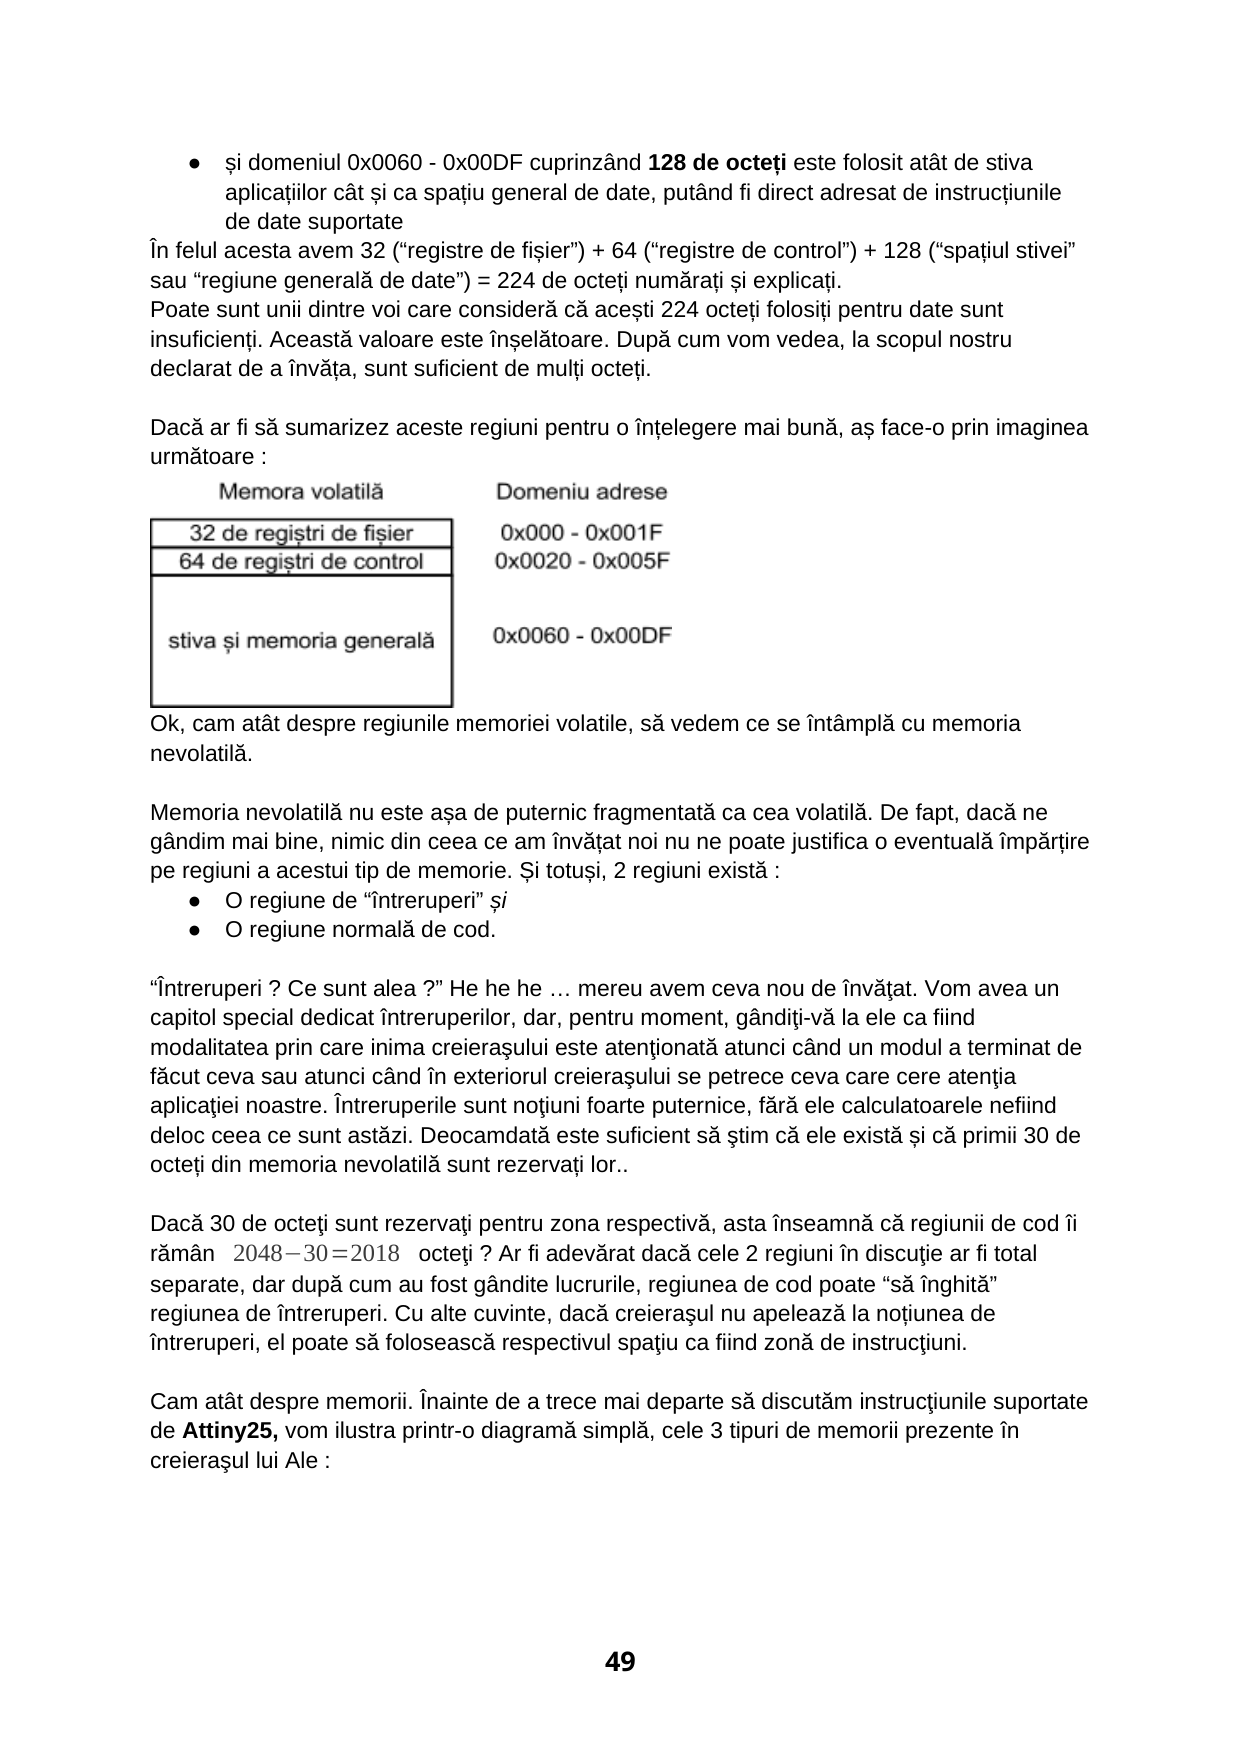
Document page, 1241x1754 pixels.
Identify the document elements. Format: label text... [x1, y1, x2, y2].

text Dacă ar fi să sumarizez aceste regiuni pentru o înțelegere mai bună, aș face-o prin imaginea următoare : [150, 414, 1091, 469]
text Ok, cam atât despre regiunile memoriei volatile, să vedem ce se întâmplă cu memoria nevolatilă. [150, 711, 1091, 766]
text Poate sunt unii dintre voi care consideră că acești 224 octeți folosiți pentru date sunt insuficienți. Această valoare este înșelătoare. După cum vom vedea, la scopul nostru declarat de a învăța, sunt suficient de mulți octeți. [150, 297, 1091, 381]
text “Întreruperi ? Ce sunt alea ?” He he he … mereu avem ceva nou de învăţat. Vom avea un capitol special dedicat întreruperilor, dar, pentru moment, gândiţi-vă la ele ca fiind modalitatea prin care inima creieraşului este atenţionată atunci când un modul a terminat de făcut ceva sau atunci când în exteriorul creieraşului se petrece ceva care cere atenţia aplicaţiei noastre. Întreruperile sunt noţiuni foarte puternice, fără ele calculatoarele nefiind deloc ceea ce sunt astăzi. Deocamdată este suficient să ştim că ele există și că primii 30 de octeți din memoria nevolatilă sunt rezervați lor.. [150, 976, 1091, 1177]
list O regiune normală de cod. [187, 917, 1091, 942]
text Cam atât despre memorii. Înainte de a trece mai departe să discutăm instrucţiunile suportate de Attiny25, vom ilustra printr-o diagramă simplă, cele 3 tipuri de memorii prezente în creieraşul lui Ale : [150, 1389, 1091, 1473]
text În felul acesta avem 32 (“registre de fișier”) + 64 (“registre de control”) + 128 (“spațiul stivei” sau “regiune generală de date”) = 224 de octeți numărați și explicați. [150, 238, 1091, 293]
picture [150, 473, 672, 708]
text Memoria nevolatilă nu este așa de puternic fragmentată ca cea volatilă. De fapt, dacă ne gândim mai bine, nimic din ceea ce am învățat noi nu ne poate justifica o eventuală împărțire pe regiuni a acestui tip de memorie. Și totuși, 2 regiuni există : [150, 799, 1091, 884]
text Dacă 30 de octeţi sunt rezervaţi pentru zona respectivă, asta înseamnă că regiunii de cod îi rămânocteţi ? Ar fi adevărat dacă cele 2 regiuni în discuţie ar fi total separate, dar după cum au fost gândite lucrurile, regiunea de cod poate “să înghită” regiunea de întreruperi. Cu alte cuvinte, dacă creieraşul nu apelează la noțiunea de întreruperi, el poate să folosească respectivul spaţiu ca fiind zonă de instrucţiuni. [150, 1211, 1091, 1356]
list și domeniul 0x0060 - 0x00DF cuprinzând 128 de octeți este folosit atât de stiva aplicațiilor cât și ca spațiu general de date, putând fi direct adresat de instrucțiunile de date suportate [187, 150, 1091, 234]
list O regiune de “întreruperi” și [187, 887, 1091, 913]
